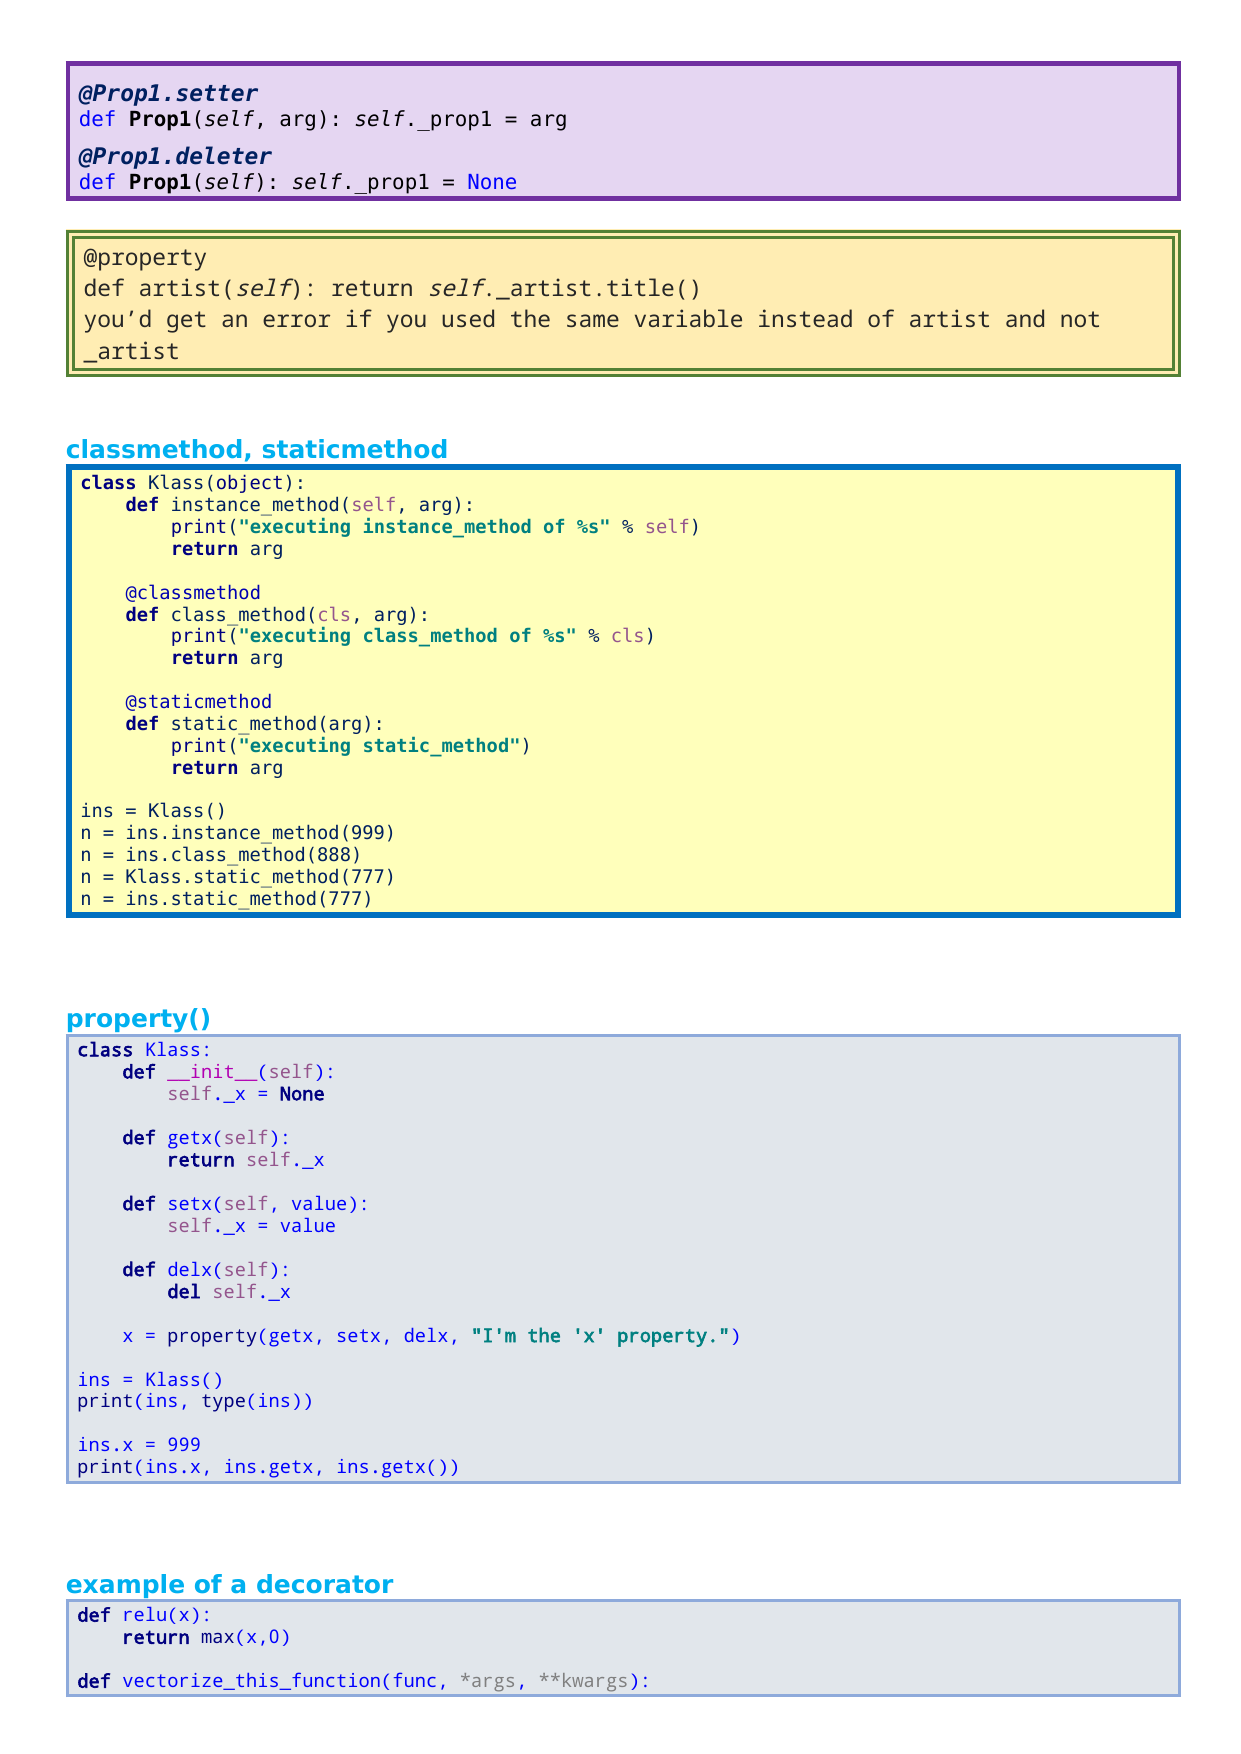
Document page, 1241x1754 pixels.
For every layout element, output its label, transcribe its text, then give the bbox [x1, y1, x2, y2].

text @Prop1.setter [70, 73, 1177, 100]
title example of a decorator [66, 1570, 1181, 1599]
text def Prop1(self, arg): self._prop1 = arg [70, 100, 1177, 124]
title classmethod, staticmethod [66, 435, 1181, 464]
text def relu(x): return max(x,0) def vectorize_this_function(func, *args, **kwargs): [69, 1602, 1178, 1694]
text class Klass: def __init__(self): self._x = None def getx(self): return self._x def setx(self, value): self._x = value def delx(self): del self._x x = property(getx, setx, delx, "I'm the 'x' property.") ins = Klass() print(ins, type(ins)) ins.x = 999 print(ins.x, ins.getx, ins.getx()) [69, 1037, 1178, 1481]
title property() [66, 1004, 1181, 1034]
text def artist(self): return self._artist.title() [75, 261, 1172, 292]
text @property [69, 233, 1178, 261]
text class Klass(object): def instance_method(self, arg): print("executing instance_method of %s" % self) return arg @classmethod def class_method(cls, arg): print("executing class_method of %s" % cls) return arg @staticmethod def static_method(arg): print("executing static_method") return arg ins = Klass() n = ins.instance_method(999) n = ins.class_method(888) n = Klass.static_method(777) n = ins.static_method(777) [72, 470, 1175, 912]
text @Prop1.deleter [70, 136, 1177, 163]
text you’d get an error if you used the same variable instead of artist and not _artist [69, 292, 1178, 374]
text def Prop1(self): self._prop1 = None [70, 163, 1177, 196]
